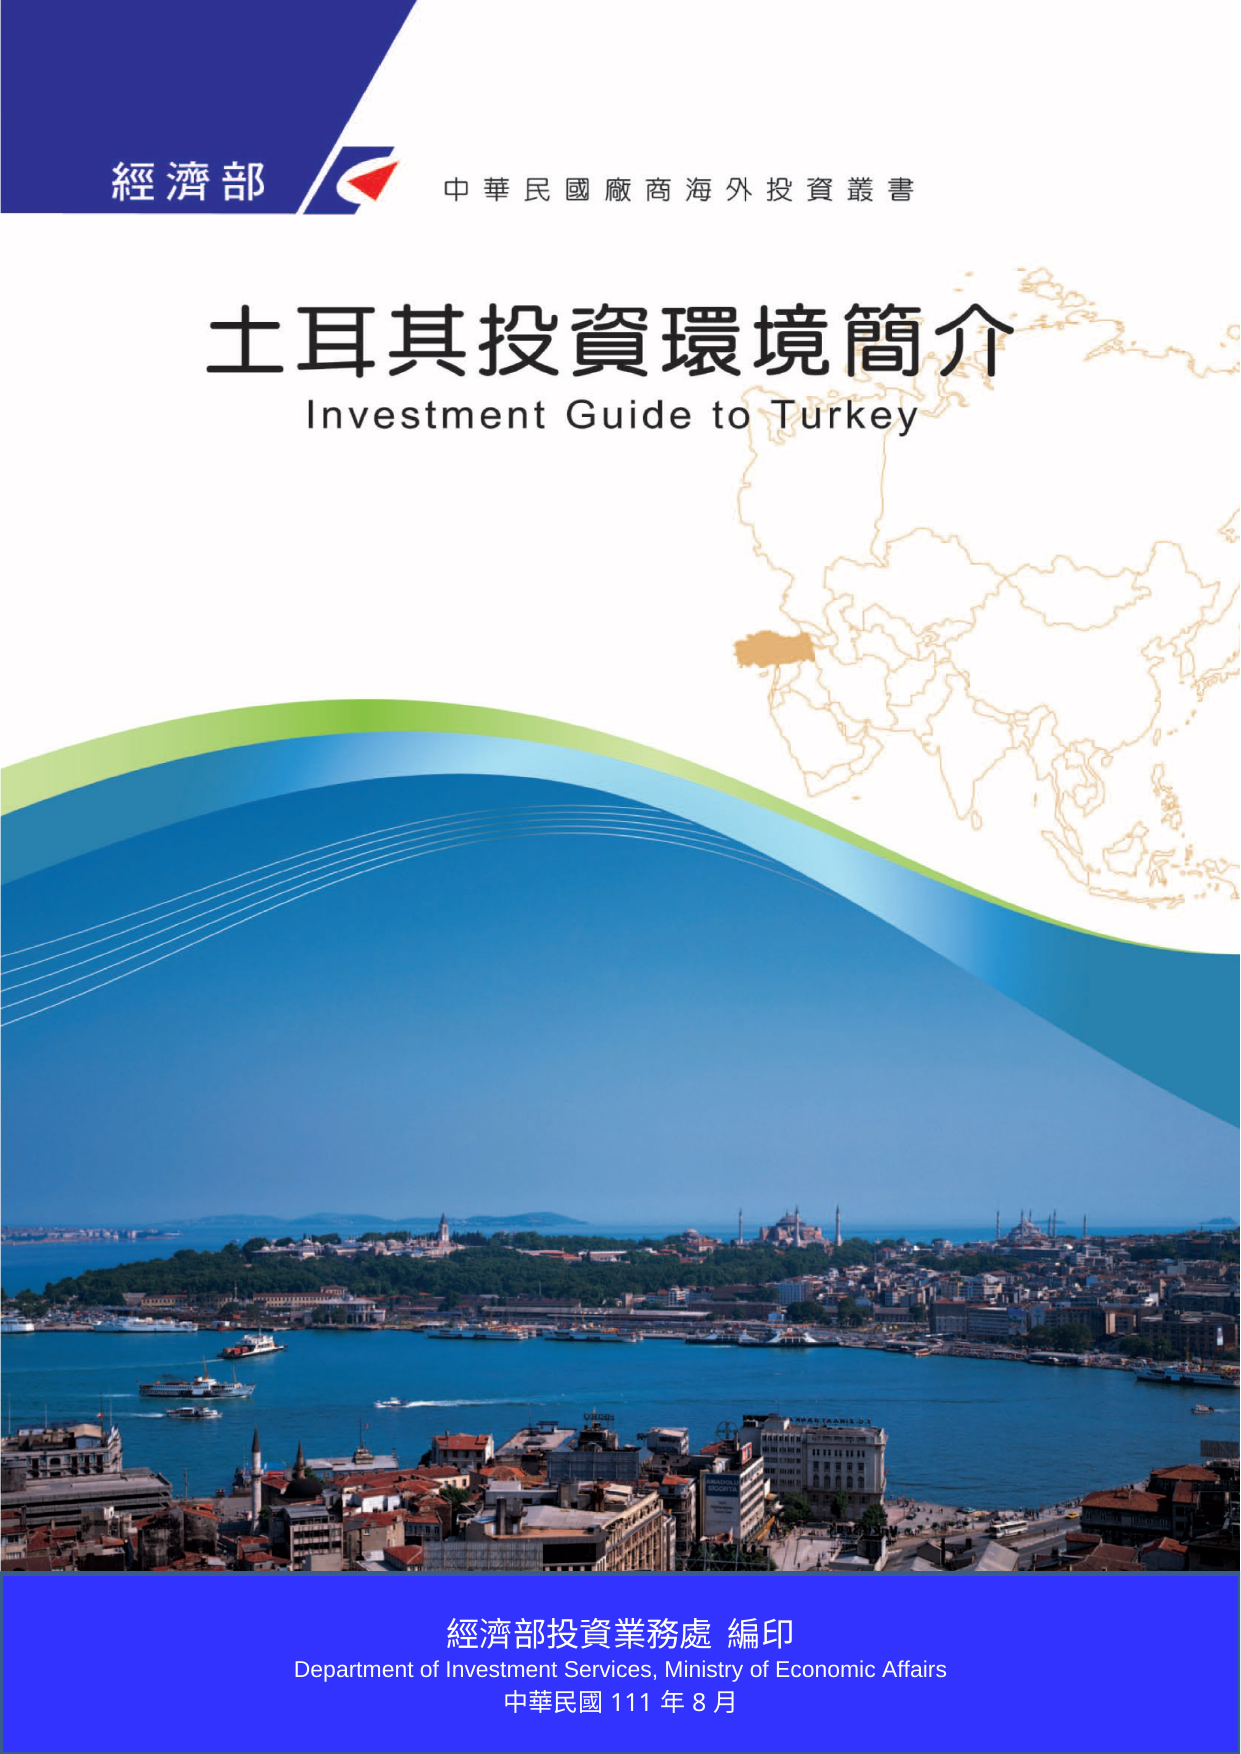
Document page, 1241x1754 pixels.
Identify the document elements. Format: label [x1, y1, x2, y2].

picture [0, 0, 1240, 1571]
